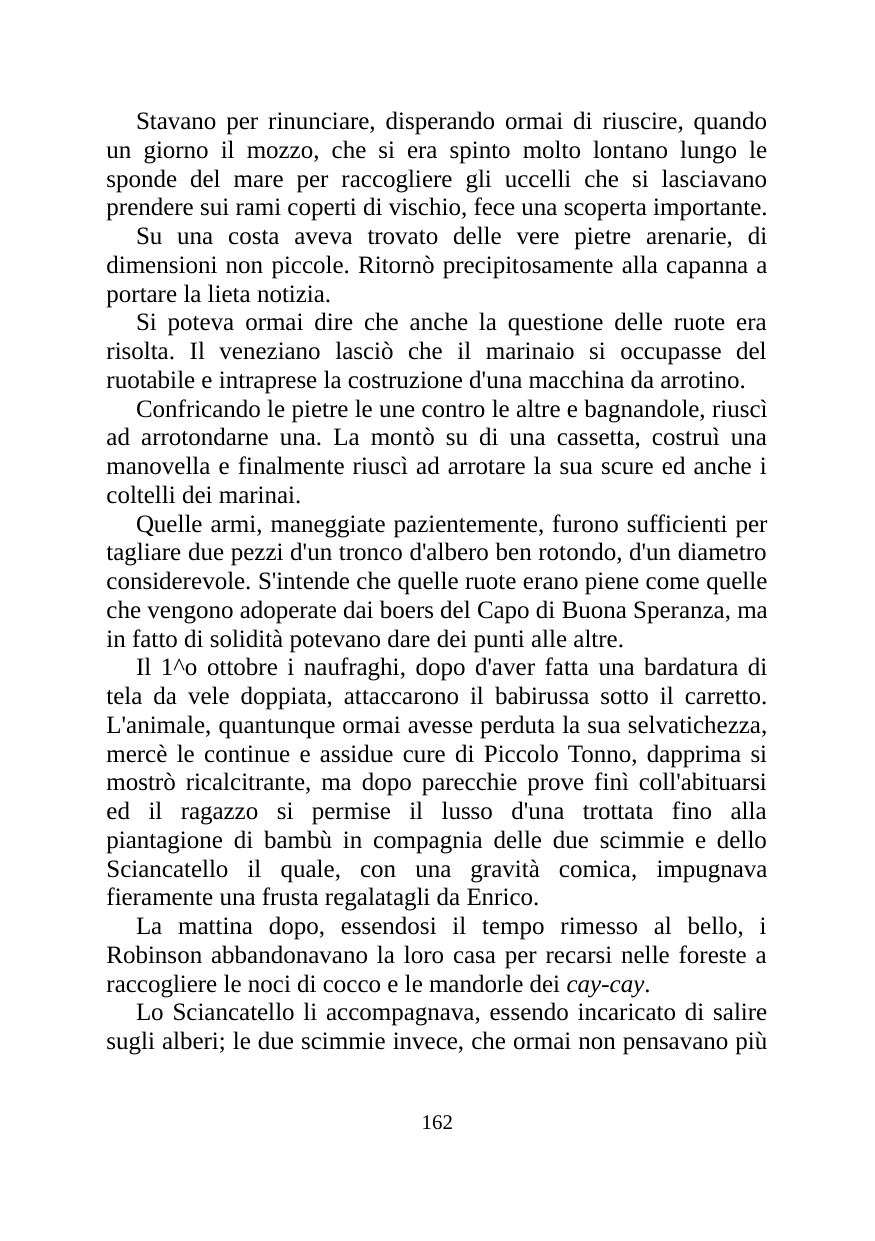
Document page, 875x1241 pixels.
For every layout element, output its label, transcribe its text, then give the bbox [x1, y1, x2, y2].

text Si poteva ormai dire che anche la questione delle ruote era risolta. Il veneziano lasciò che il marinaio si occupasse del ruotabile e intraprese la costruzione d'una macchina da arrotino. [106, 307, 768, 394]
text Quelle armi, maneggiate pazientemente, furono sufficienti per tagliare due pezzi d'un tronco d'albero ben rotondo, d'un diametro considerevole. S'intende che quelle ruote erano piene come quelle che vengono adoperate dai boers del Capo di Buona Speranza, ma in fatto di solidità potevano dare dei punti alle altre. [106, 509, 768, 652]
text La mattina dopo, essendosi il tempo rimesso al bello, i Robinson abbandonavano la loro casa per recarsi nelle foreste a raccogliere le noci di cocco e le mandorle dei cay-cay. [106, 911, 768, 997]
text Il 1^o ottobre i naufraghi, dopo d'aver fatta una bardatura di tela da vele doppiata, attaccarono il babirussa sotto il carretto. L'animale, quantunque ormai avesse perduta la sua selvatichezza, mercè le continue e assidue cure di Piccolo Tonno, dapprima si mostrò ricalcitrante, ma dopo parecchie prove finì coll'abituarsi ed il ragazzo si permise il lusso d'una trottata fino alla piantagione di bambù in compagnia delle due scimmie e dello Sciancatello il quale, con una gravità comica, impugnava fieramente una frusta regalatagli da Enrico. [106, 652, 768, 911]
text Stavano per rinunciare, disperando ormai di riuscire, quando un giorno il mozzo, che si era spinto molto lontano lungo le sponde del mare per raccogliere gli uccelli che si lasciavano prendere sui rami coperti di vischio, fece una scoperta importante. [106, 106, 768, 221]
text Confricando le pietre le une contro le altre e bagnandole, riuscì ad arrotondarne una. La montò su di una cassetta, costruì una manovella e finalmente riuscì ad arrotare la sua scure ed anche i coltelli dei marinai. [106, 394, 768, 509]
text Lo Sciancatello li accompagnava, essendo incaricato di salire sugli alberi; le due scimmie invece, che ormai non pensavano più [106, 997, 768, 1055]
text Su una costa aveva trovato delle vere pietre arenarie, di dimensioni non piccole. Ritornò precipitosamente alla capanna a portare la lieta notizia. [106, 221, 768, 307]
